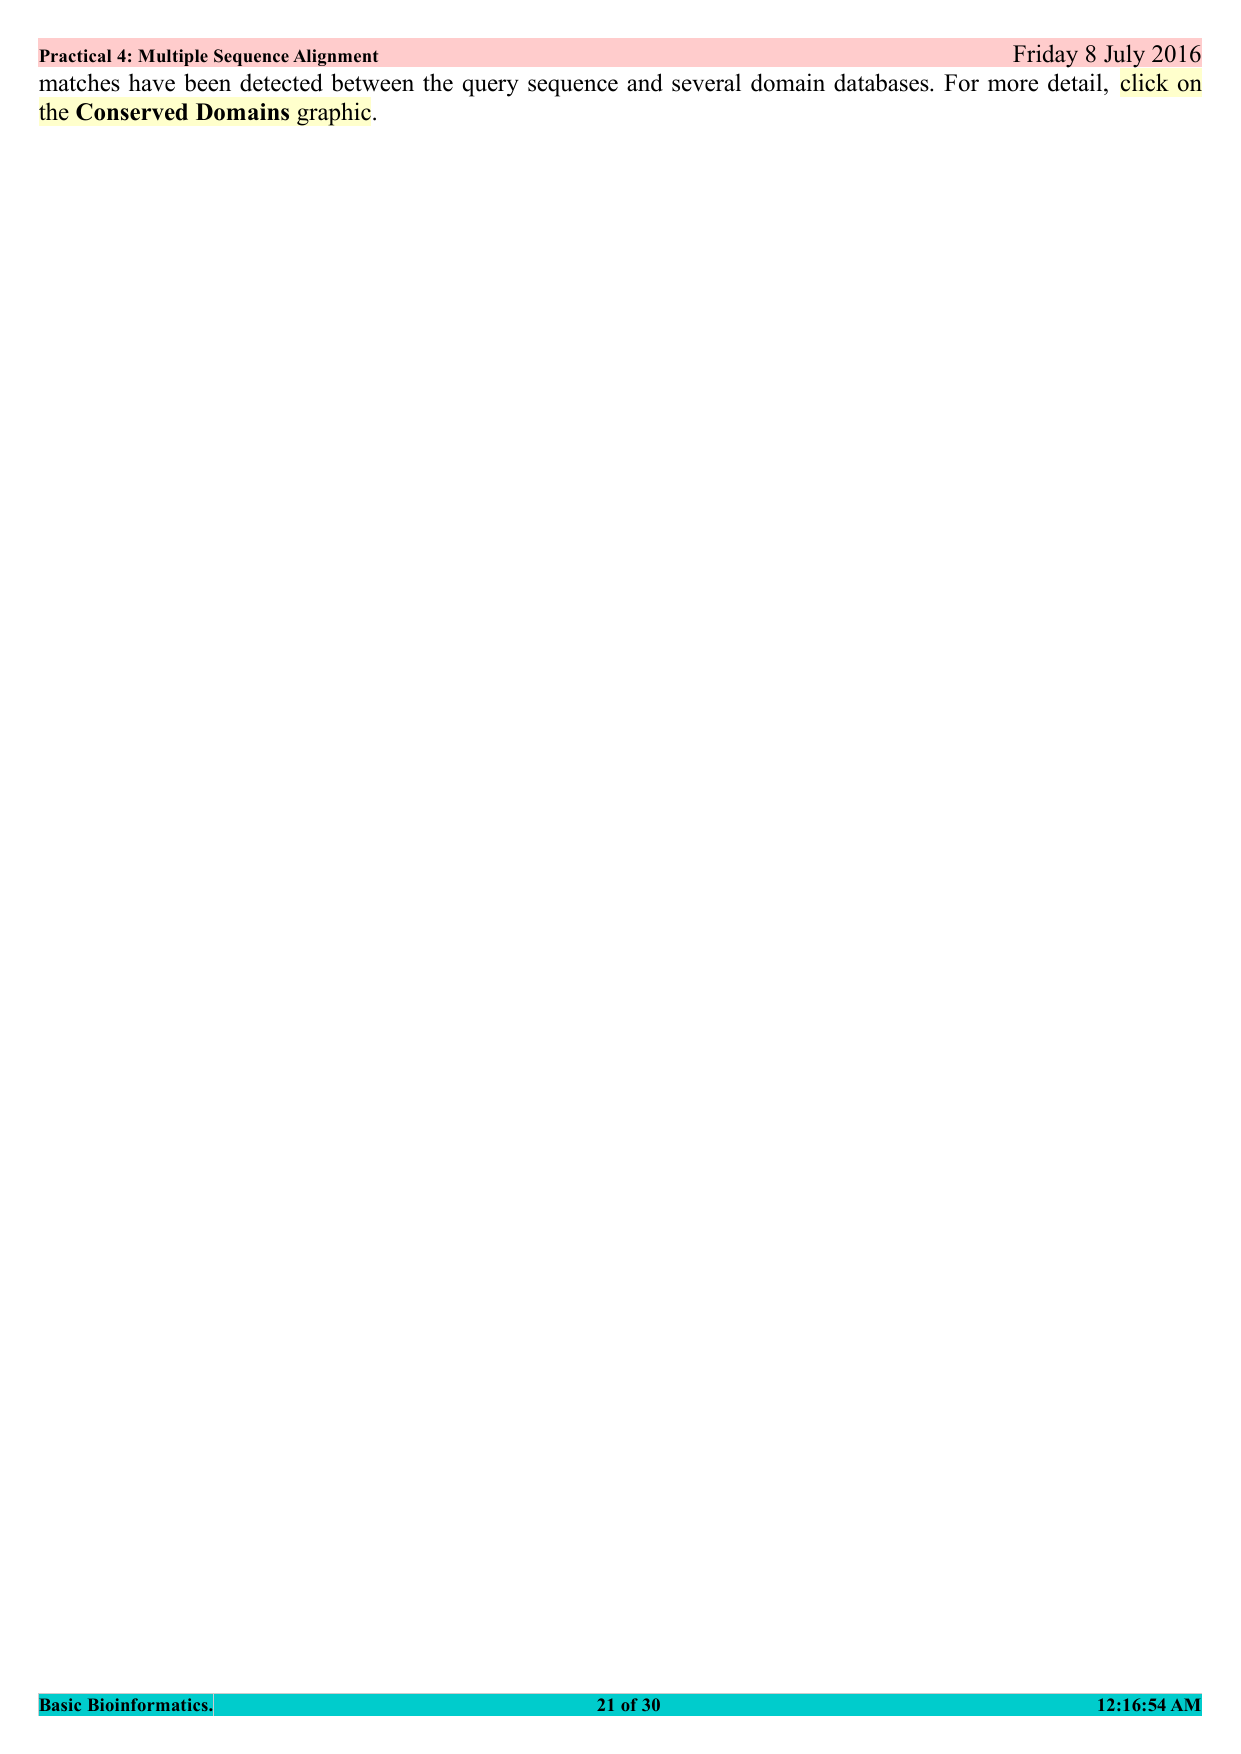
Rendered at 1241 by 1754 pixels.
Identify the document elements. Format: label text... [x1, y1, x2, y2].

text matches have been detected between the query sequence and several domain databases. For more detail, click on the Conserved Domains graphic. [38, 67, 1202, 126]
